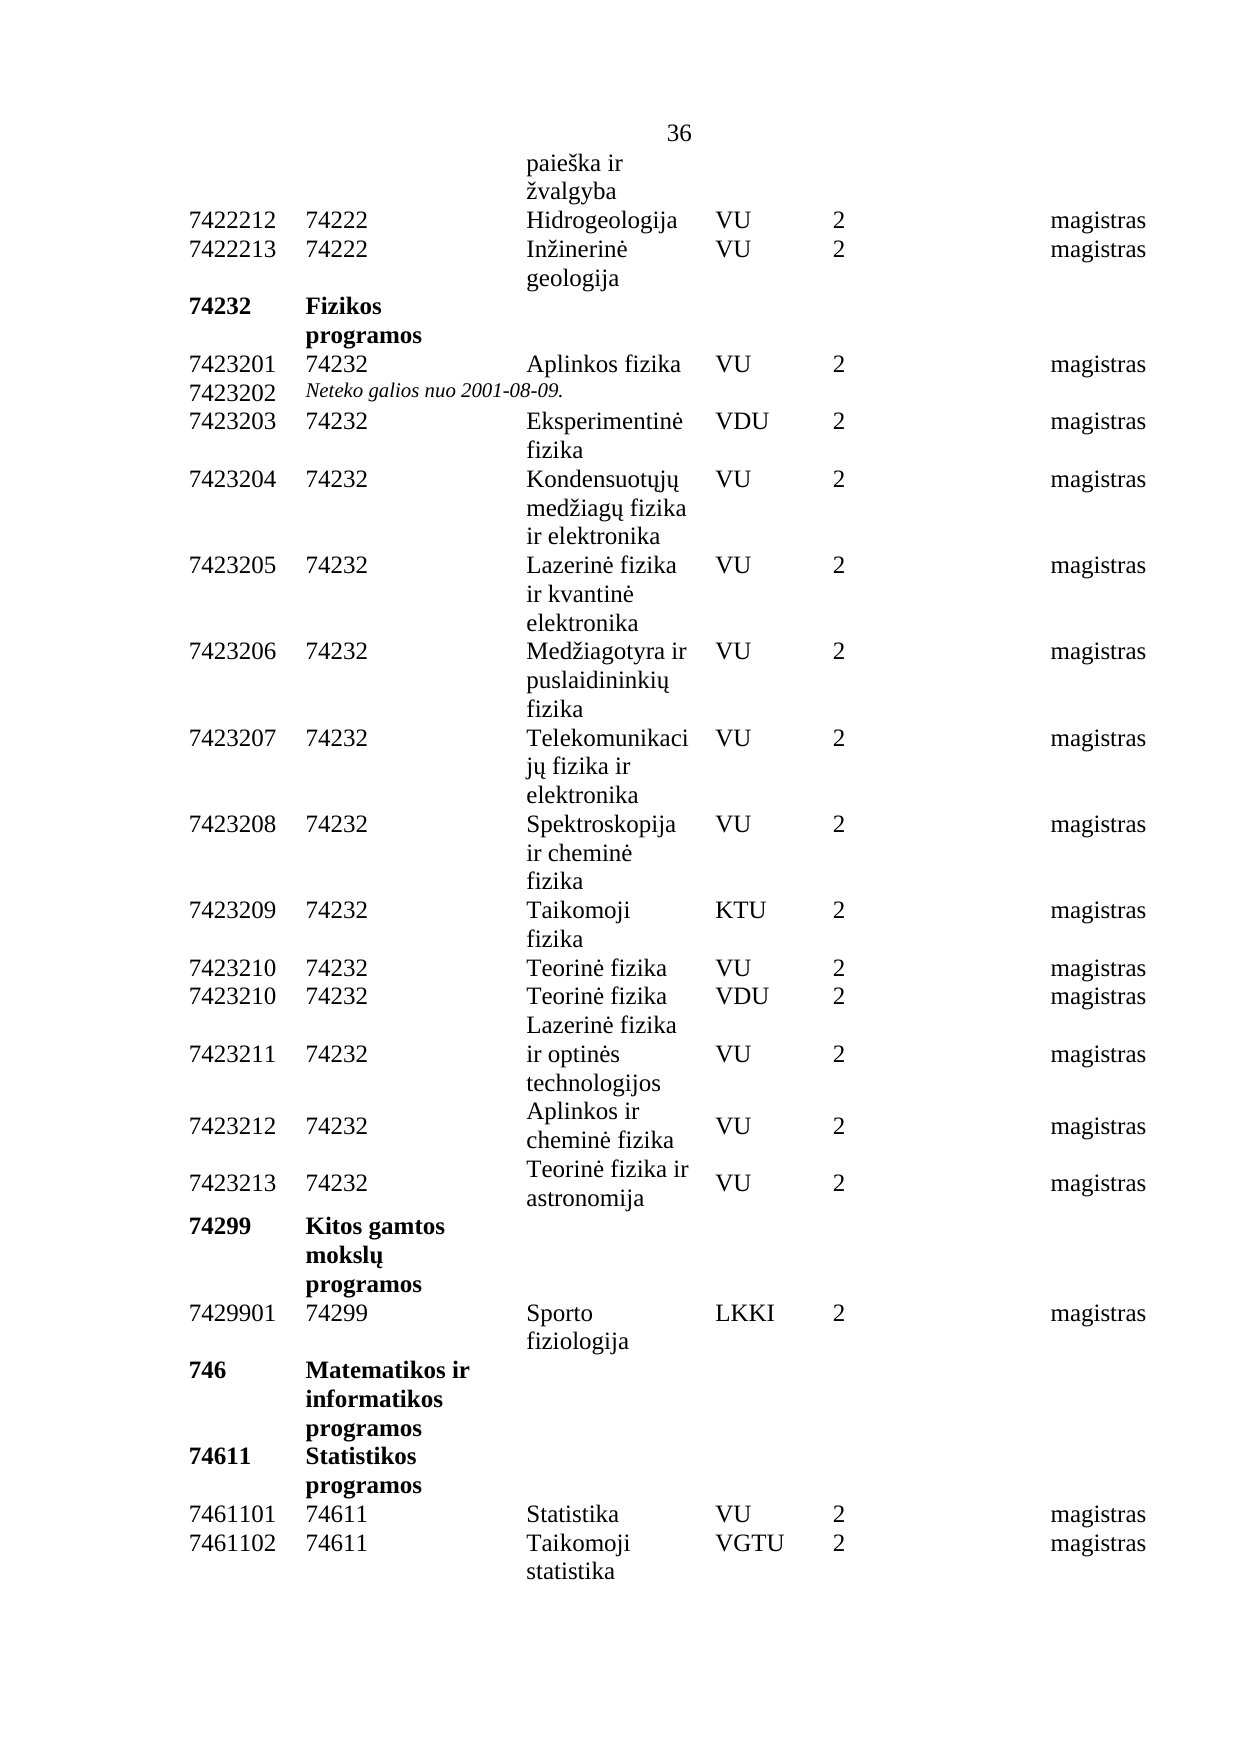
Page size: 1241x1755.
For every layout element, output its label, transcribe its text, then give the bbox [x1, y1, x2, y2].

table_cell [973, 148, 1039, 205]
table_cell [1202, 406, 1207, 464]
table_cell [902, 1528, 973, 1585]
table_cell 74232 [294, 723, 515, 809]
table_cell 74222 [294, 205, 515, 234]
table_cell [1197, 1499, 1202, 1528]
table_cell Lazerinė fizika ir kvantinė elektronika [515, 550, 704, 636]
table_cell [515, 1211, 704, 1298]
table_cell Statistika [515, 1499, 704, 1528]
table_cell 7423210 [177, 953, 294, 981]
table_cell [973, 1010, 1039, 1096]
table_cell [821, 1355, 902, 1441]
table_cell [973, 464, 1039, 550]
table_cell 74232 [177, 291, 294, 349]
table_cell [1197, 205, 1202, 234]
table_cell Teorinė fizika [515, 981, 704, 1010]
table_cell 7423203 [177, 406, 294, 464]
table_cell [902, 1499, 973, 1528]
table_cell magistras [1039, 953, 1197, 981]
table_cell Matematikos ir informatikos programos [294, 1355, 515, 1441]
table_cell 74232 [294, 406, 515, 464]
table_cell VDU [704, 406, 821, 464]
table_cell 74232 [294, 550, 515, 636]
table_cell [1197, 723, 1202, 809]
table_cell 746 [177, 1355, 294, 1441]
table_cell 74232 [294, 953, 515, 981]
table_cell VU [704, 723, 821, 809]
table_cell [902, 349, 973, 378]
table_cell [1202, 1211, 1207, 1298]
table_cell 7461102 [177, 1528, 294, 1585]
table_cell 7423209 [177, 895, 294, 953]
table_cell Teorinė fizika [515, 953, 704, 981]
table_cell 2 [821, 550, 902, 636]
table_cell 74299 [294, 1298, 515, 1355]
table_cell [1202, 1154, 1207, 1211]
table_cell 7423212 [177, 1096, 294, 1154]
table_cell [902, 291, 973, 349]
table_cell 74232 [294, 1096, 515, 1154]
table_cell [973, 1298, 1039, 1355]
table_cell [1039, 148, 1197, 205]
table_cell 7429901 [177, 1298, 294, 1355]
table_cell KTU [704, 895, 821, 953]
table_cell VU [704, 1010, 821, 1096]
table_cell [1039, 1355, 1197, 1441]
table_cell 7423210 [177, 981, 294, 1010]
table_cell Aplinkos fizika [515, 349, 704, 378]
table_cell [1197, 981, 1202, 1010]
table_cell [1039, 1211, 1197, 1298]
table_cell magistras [1039, 809, 1197, 895]
table_cell 2 [821, 1298, 902, 1355]
table_cell Medžiagotyra ir puslaidininkių fizika [515, 636, 704, 723]
table_cell 74232 [294, 349, 515, 378]
table_cell [1197, 1010, 1202, 1096]
table_cell [1039, 291, 1197, 349]
table_cell [1197, 1211, 1202, 1298]
table_cell [902, 234, 973, 291]
table_cell 2 [821, 205, 902, 234]
table_cell [821, 1441, 902, 1499]
table_cell 74232 [294, 1154, 515, 1211]
table_cell Kondensuotųjų medžiagų fizika ir elektronika [515, 464, 704, 550]
table_cell Taikomoji statistika [515, 1528, 704, 1585]
table_cell [902, 464, 973, 550]
table_cell magistras [1039, 234, 1197, 291]
table_cell 7423204 [177, 464, 294, 550]
table_cell [1202, 1499, 1207, 1528]
table_cell [821, 1211, 902, 1298]
table_cell 2 [821, 1154, 902, 1211]
table_cell VU [704, 205, 821, 234]
table_cell [902, 636, 973, 723]
table_cell [1202, 291, 1207, 349]
table_cell [1202, 378, 1207, 406]
table_cell 74611 [294, 1499, 515, 1528]
table_cell Eksperimentinė fizika [515, 406, 704, 464]
table_cell 74232 [294, 464, 515, 550]
table_cell [1202, 981, 1207, 1010]
table_cell 2 [821, 406, 902, 464]
table_cell Spektroskopija ir cheminė fizika [515, 809, 704, 895]
table_cell Statistikos programos [294, 1441, 515, 1499]
table_cell [1197, 1441, 1202, 1499]
table_cell magistras [1039, 723, 1197, 809]
table_cell 2 [821, 981, 902, 1010]
table_cell [1202, 464, 1207, 550]
table_cell VU [704, 953, 821, 981]
table_cell [1197, 148, 1202, 205]
table_cell [1202, 1298, 1207, 1355]
table_cell Neteko galios nuo 2001-08-09. [294, 378, 1197, 406]
table_cell Telekomunikacijų fizika ir elektronika [515, 723, 704, 809]
table_cell VU [704, 1096, 821, 1154]
table_cell [973, 1154, 1039, 1211]
table_cell [973, 1096, 1039, 1154]
table_cell [1197, 1528, 1202, 1585]
table_cell [1202, 809, 1207, 895]
table_cell 7422212 [177, 205, 294, 234]
table_cell 7422213 [177, 234, 294, 291]
table_cell 7423202 [177, 378, 294, 406]
table_cell 74232 [294, 895, 515, 953]
table_cell VU [704, 464, 821, 550]
table_cell VU [704, 1154, 821, 1211]
table_cell [1202, 895, 1207, 953]
table_cell [1202, 1355, 1207, 1441]
table_cell 7423205 [177, 550, 294, 636]
table_cell VU [704, 550, 821, 636]
table_cell [1202, 1010, 1207, 1096]
table_cell [1197, 291, 1202, 349]
table_cell 74232 [294, 1010, 515, 1096]
table_cell [1202, 148, 1207, 205]
table_cell magistras [1039, 1499, 1197, 1528]
table_cell Teorinė fizika ir astronomija [515, 1154, 704, 1211]
table_cell 2 [821, 1010, 902, 1096]
table_cell [1197, 406, 1202, 464]
table_cell 2 [821, 464, 902, 550]
table_cell magistras [1039, 1154, 1197, 1211]
table_cell 7423208 [177, 809, 294, 895]
table_cell [1197, 1154, 1202, 1211]
table_cell [973, 1499, 1039, 1528]
table_cell [973, 636, 1039, 723]
table_cell [1197, 349, 1202, 378]
table_cell [973, 723, 1039, 809]
table_cell [704, 1355, 821, 1441]
table_cell magistras [1039, 464, 1197, 550]
table_cell magistras [1039, 981, 1197, 1010]
table_cell Fizikos programos [294, 291, 515, 349]
table_cell [973, 205, 1039, 234]
table_cell [1197, 234, 1202, 291]
table_cell magistras [1039, 406, 1197, 464]
table_cell 7423207 [177, 723, 294, 809]
table_cell [902, 809, 973, 895]
table_cell [1202, 349, 1207, 378]
table_cell [973, 1211, 1039, 1298]
table_cell Sporto fiziologija [515, 1298, 704, 1355]
table_cell [515, 291, 704, 349]
table_cell [704, 1211, 821, 1298]
table_cell [1197, 550, 1202, 636]
table_cell [973, 349, 1039, 378]
table_cell [902, 1010, 973, 1096]
table_cell magistras [1039, 636, 1197, 723]
table_cell 2 [821, 809, 902, 895]
table_cell [1202, 636, 1207, 723]
table_cell 74232 [294, 809, 515, 895]
table_cell LKKI [704, 1298, 821, 1355]
table_cell [1197, 1096, 1202, 1154]
table_cell 2 [821, 953, 902, 981]
table_cell [902, 1154, 973, 1211]
table_cell [973, 550, 1039, 636]
table_cell [1197, 1355, 1202, 1441]
table_cell magistras [1039, 1010, 1197, 1096]
table_cell 7423201 [177, 349, 294, 378]
table_cell [704, 148, 821, 205]
table_cell [294, 148, 515, 205]
table_cell [902, 1441, 973, 1499]
table_cell magistras [1039, 349, 1197, 378]
table_cell 7423206 [177, 636, 294, 723]
table_cell [1197, 464, 1202, 550]
table_cell [902, 550, 973, 636]
table_cell [1197, 953, 1202, 981]
table_cell magistras [1039, 1298, 1197, 1355]
table_cell magistras [1039, 205, 1197, 234]
table_cell [515, 1441, 704, 1499]
table_cell 2 [821, 1528, 902, 1585]
table_cell Aplinkos ir cheminė fizika [515, 1096, 704, 1154]
table_cell 7423213 [177, 1154, 294, 1211]
table_cell magistras [1039, 1528, 1197, 1585]
table_cell 74222 [294, 234, 515, 291]
table_cell [1202, 953, 1207, 981]
table_cell [1197, 1298, 1202, 1355]
table_cell [973, 406, 1039, 464]
table_cell 74299 [177, 1211, 294, 1298]
table_cell VDU [704, 981, 821, 1010]
table_cell [1197, 809, 1202, 895]
table_cell [973, 953, 1039, 981]
table_cell Taikomoji fizika [515, 895, 704, 953]
table_cell [177, 148, 294, 205]
table_cell 7423211 [177, 1010, 294, 1096]
table_cell 74611 [177, 1441, 294, 1499]
table_cell [1039, 1441, 1197, 1499]
table_cell [1202, 1096, 1207, 1154]
table_cell [1202, 723, 1207, 809]
table_cell 74232 [294, 981, 515, 1010]
table_cell [1202, 550, 1207, 636]
table_cell paieška ir žvalgyba [515, 148, 704, 205]
table_cell [1197, 636, 1202, 723]
table_cell [515, 1355, 704, 1441]
table_cell [902, 205, 973, 234]
table_cell Kitos gamtos mokslų programos [294, 1211, 515, 1298]
table_cell [902, 1211, 973, 1298]
table_cell [902, 406, 973, 464]
table_cell magistras [1039, 895, 1197, 953]
table_cell [704, 1441, 821, 1499]
table_cell Inžinerinė geologija [515, 234, 704, 291]
table_cell [973, 895, 1039, 953]
table_cell [1197, 378, 1202, 406]
table_cell [1202, 234, 1207, 291]
table_cell VU [704, 234, 821, 291]
table_cell [902, 1096, 973, 1154]
table_cell Hidrogeologija [515, 205, 704, 234]
table_cell [973, 1528, 1039, 1585]
table_cell [1202, 205, 1207, 234]
table_cell [973, 981, 1039, 1010]
table_cell VU [704, 636, 821, 723]
table_cell [902, 723, 973, 809]
table_cell [821, 291, 902, 349]
table_cell [973, 809, 1039, 895]
table_cell 2 [821, 636, 902, 723]
table_cell 2 [821, 349, 902, 378]
table_cell 2 [821, 234, 902, 291]
table_cell [973, 1355, 1039, 1441]
table_cell 2 [821, 723, 902, 809]
table_cell magistras [1039, 550, 1197, 636]
table_cell VU [704, 1499, 821, 1528]
table_cell [902, 895, 973, 953]
table_cell [902, 1298, 973, 1355]
table_cell 2 [821, 1499, 902, 1528]
table_cell 2 [821, 895, 902, 953]
table_cell [973, 291, 1039, 349]
table_cell VU [704, 809, 821, 895]
table_cell VGTU [704, 1528, 821, 1585]
table_cell 7461101 [177, 1499, 294, 1528]
table_cell magistras [1039, 1096, 1197, 1154]
table_cell [902, 953, 973, 981]
table_cell [821, 148, 902, 205]
table_cell [1202, 1441, 1207, 1499]
table_cell [902, 148, 973, 205]
table_cell 74232 [294, 636, 515, 723]
table_cell [973, 1441, 1039, 1499]
table_cell [973, 234, 1039, 291]
table_cell 2 [821, 1096, 902, 1154]
table_cell VU [704, 349, 821, 378]
table_cell Lazerinė fizika ir optinės technologijos [515, 1010, 704, 1096]
table_cell [704, 291, 821, 349]
table_cell [1202, 1528, 1207, 1585]
table_cell [1197, 895, 1202, 953]
table_cell 74611 [294, 1528, 515, 1585]
table_cell [902, 981, 973, 1010]
table_cell [902, 1355, 973, 1441]
